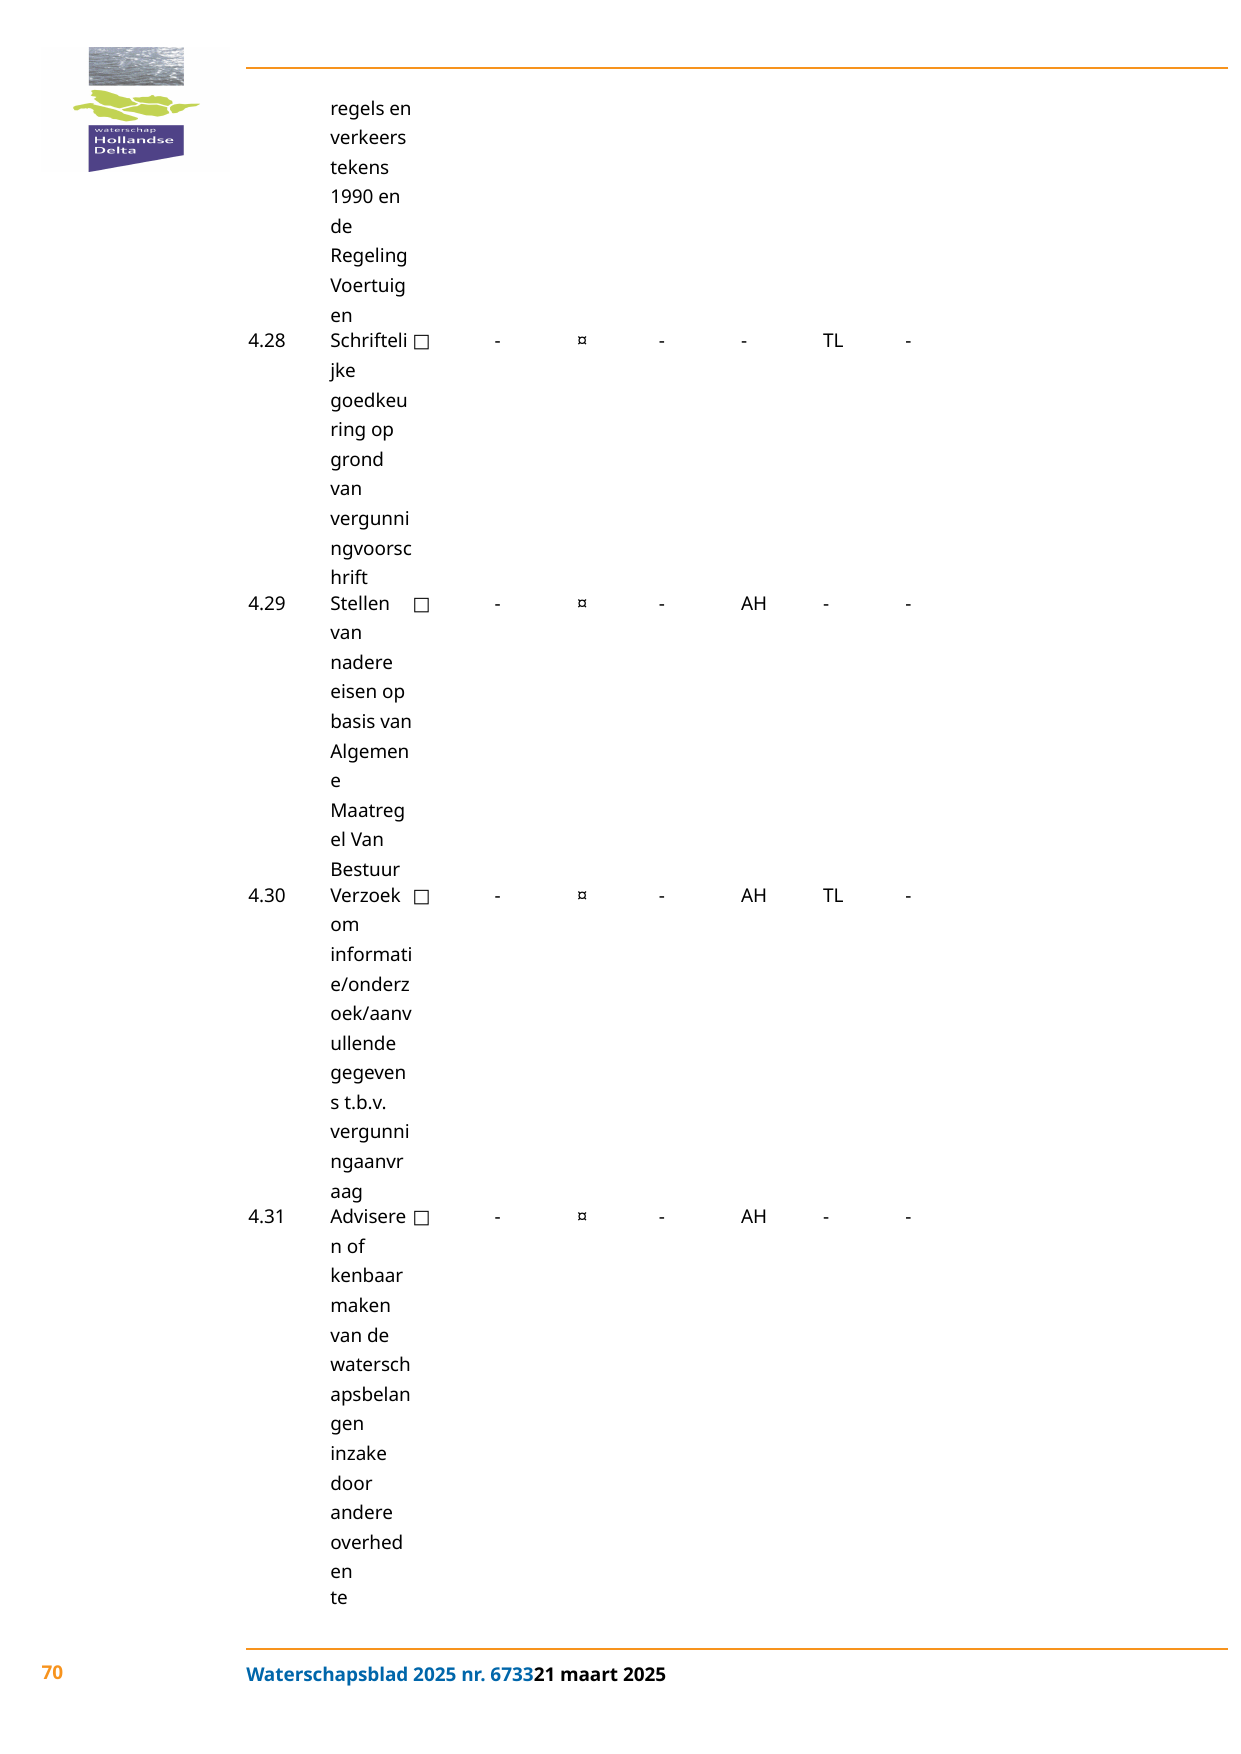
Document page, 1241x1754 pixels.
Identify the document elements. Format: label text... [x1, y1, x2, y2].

table_cell [577, 95, 659, 328]
table_cell □ [412, 882, 494, 1203]
table_cell - [905, 95, 987, 328]
table_cell Schriftelijke goedkeuring op grond van vergunningvoorschrift [330, 328, 412, 590]
table_cell - [659, 95, 741, 328]
table_cell [987, 95, 1069, 1610]
table_cell □ [412, 328, 494, 590]
table_cell [1069, 95, 1152, 328]
table_cell - [905, 328, 987, 590]
table_cell Stellen van nadere eisen op basis van Algemene Maatregel Van Bestuur [330, 590, 412, 882]
table_cell [248, 95, 330, 328]
table_cell - [905, 1204, 987, 1610]
table_cell - [659, 328, 741, 590]
table_cell ¤ [577, 328, 659, 590]
table_cell □ [412, 590, 494, 882]
table_cell [1069, 328, 1152, 590]
table_cell - [741, 328, 823, 590]
table_cell AH [741, 882, 823, 1203]
table_cell □ [412, 1204, 494, 1610]
table_cell 4.29 [248, 590, 330, 882]
table_cell TL [823, 882, 905, 1203]
table_cell [1069, 1204, 1152, 1610]
table_cell AH [741, 1204, 823, 1610]
table_cell 4.31 [248, 1204, 330, 1610]
table_cell [1069, 590, 1152, 882]
table_cell AH [741, 590, 823, 882]
table_cell te [330, 1584, 412, 1610]
table_cell - [823, 95, 905, 328]
table_cell [1069, 882, 1152, 1203]
table_cell - [823, 1204, 905, 1610]
table_cell - [494, 1204, 577, 1610]
table_cell - [494, 328, 577, 590]
table_cell - [905, 882, 987, 1203]
table_cell - [659, 590, 741, 882]
table_cell - [823, 590, 905, 882]
table_cell - [659, 1204, 741, 1610]
table_cell regels en verkeerstekens 1990 en de Regeling Voertuigen [330, 95, 412, 328]
table_cell Adviseren of kenbaar maken van de waterschapsbelangen inzake door andere overheden [330, 1204, 412, 1584]
table_cell - [494, 95, 577, 328]
table_cell 4.30 [248, 882, 330, 1203]
table_cell 4.28 [248, 328, 330, 590]
picture [41, 47, 231, 172]
table_cell - [905, 590, 987, 882]
table_cell ¤ [577, 882, 659, 1203]
table_cell TL [823, 328, 905, 590]
table_cell [741, 95, 823, 328]
table_cell ¤ [577, 590, 659, 882]
table_cell ¤ [577, 1204, 659, 1610]
table_cell - [494, 882, 577, 1203]
table_cell Verzoek om informatie/onderzoek/aanvullende gegevens t.b.v. vergunningaanvraag [330, 882, 412, 1203]
table_cell [412, 95, 494, 328]
table_cell - [659, 882, 741, 1203]
table_cell - [494, 590, 577, 882]
